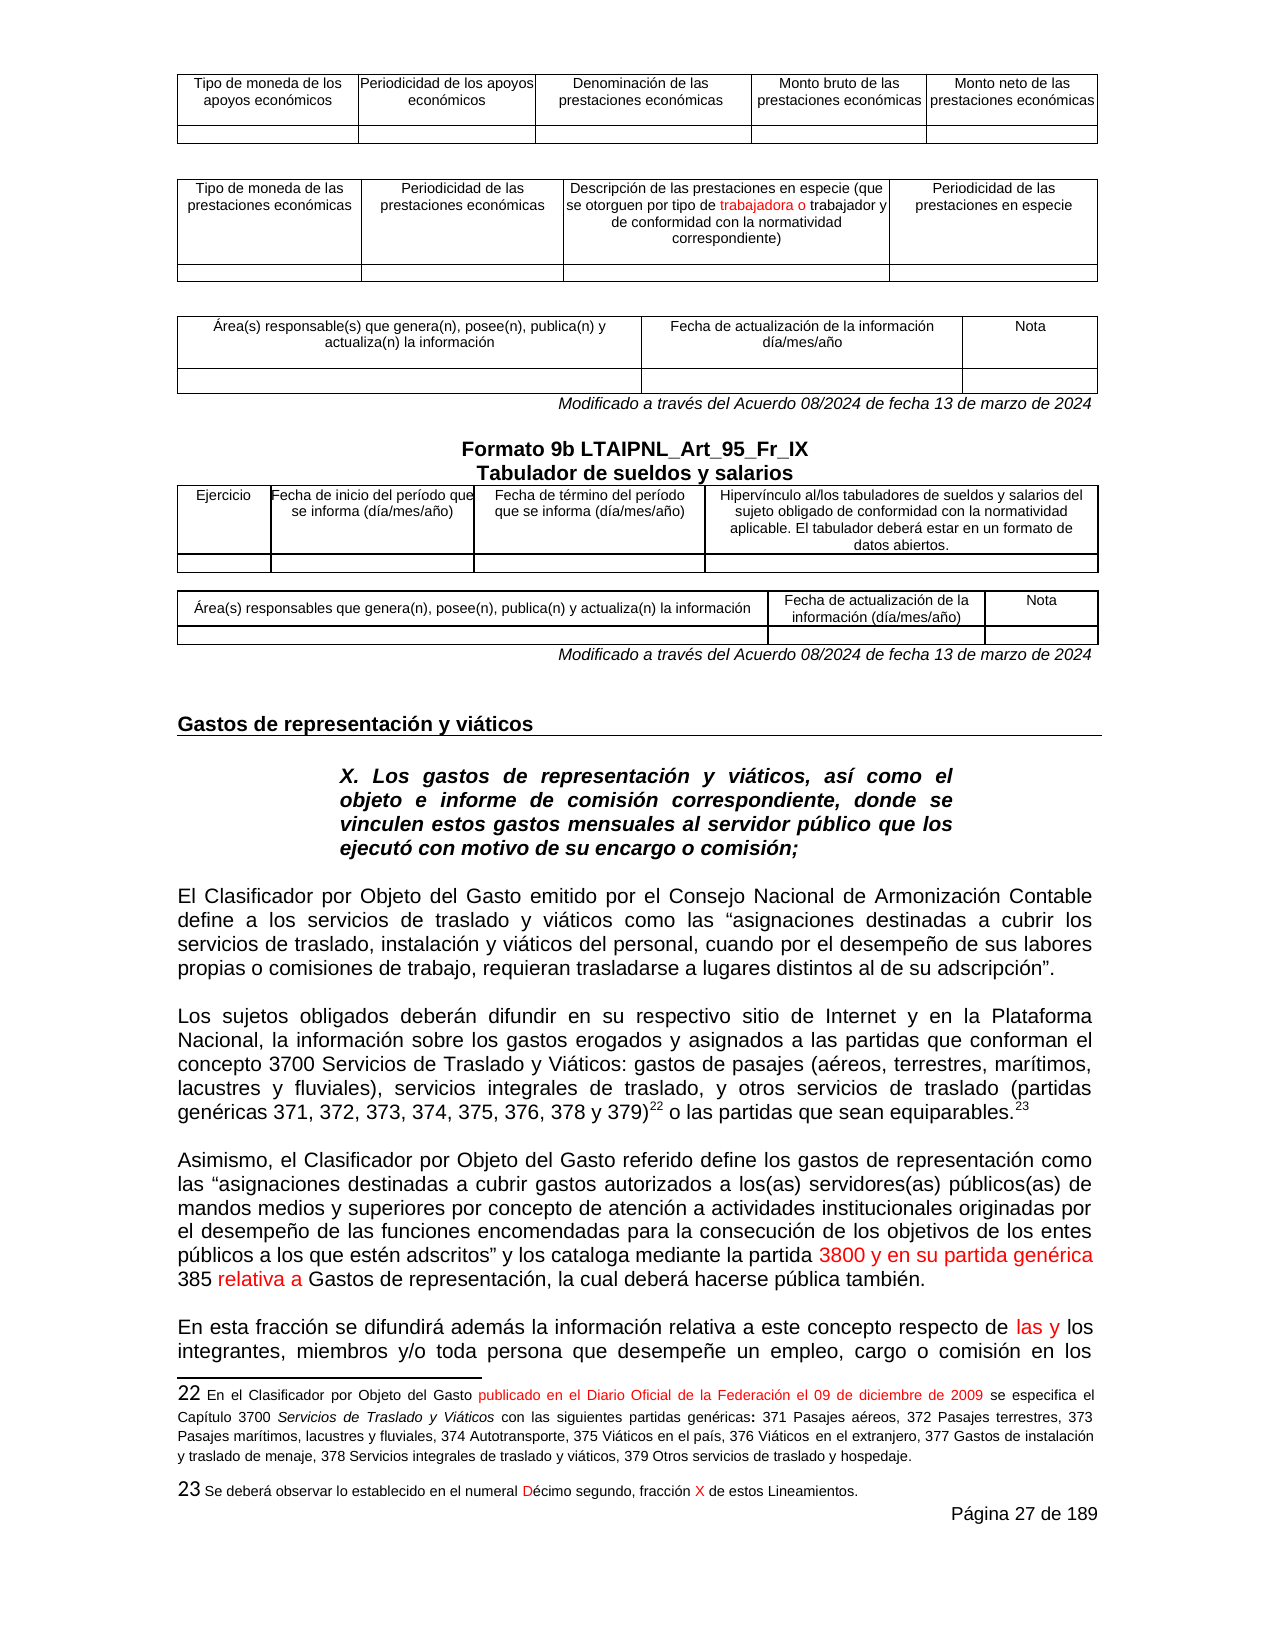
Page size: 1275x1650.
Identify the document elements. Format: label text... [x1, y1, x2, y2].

table_cell [178, 126, 358, 143]
text Asimismo, el Clasificador por Objeto del Gasto referido define los gastos de representación como las “asignaciones destinadas a cubrir gastos autorizados a los(as) servidores(as) públicos(as) de mandos medios y superiores por concepto de atención a actividades institucionales originadas por el desempeño de las funciones encomendadas para la consecución de los objetivos de los entes públicos a los que estén adscritos” y los cataloga mediante la partida 3800 y en su partida genérica 385 relativa a Gastos de representación, la cual deberá hacerse pública también. [177, 1147, 1093, 1291]
table_cell [178, 627, 767, 643]
table_cell [359, 126, 535, 143]
table_header Periodicidad de las prestaciones en especie [890, 180, 1097, 263]
table_header Monto bruto de las prestaciones económicas [752, 75, 926, 125]
text Tabulador de sueldos y salarios [177, 461, 1093, 485]
table_header Nota [963, 317, 1097, 368]
table_header Monto neto de las prestaciones económicas [927, 75, 1097, 125]
table_header Fecha de inicio del período que se informa (día/mes/año) [272, 486, 473, 553]
table_header Tipo de moneda de los apoyos económicos [178, 75, 358, 125]
table_cell [769, 627, 984, 643]
table_header Nota [986, 592, 1097, 625]
table_header Denominación de las prestaciones económicas [536, 75, 751, 125]
table_header Descripción de las prestaciones en especie (que se otorguen por tipo de trabajadora o trabajador y de conformidad con la normatividad correspondiente) [564, 180, 889, 263]
table_cell [890, 265, 1097, 281]
table_header Hipervínculo al/los tabuladores de sueldos y salarios del sujeto obligado de conformidad con la normatividad aplicable. El tabulador deberá estar en un formato de datos abiertos. [706, 486, 1097, 553]
table_header Fecha de actualización de la información (día/mes/año) [769, 592, 984, 625]
table_header Ejercicio [178, 486, 270, 553]
text Los sujetos obligados deberán difundir en su respectivo sitio de Internet y en la Plataforma Nacional, la información sobre los gastos erogados y asignados a las partidas que conforman el concepto 3700 Servicios de Traslado y Viáticos: gastos de pasajes (aéreos, terrestres, marítimos, lacustres y fluviales), servicios integrales de traslado, y otros servicios de traslado (partidas genéricas 371, 372, 373, 374, 375, 376, 378 y 379) o las partidas que sean equiparables. [177, 1004, 1093, 1123]
table_header Tipo de moneda de las prestaciones económicas [178, 180, 361, 263]
table_cell [564, 265, 889, 281]
table_cell [642, 369, 962, 393]
table_cell [178, 369, 641, 393]
table_cell [706, 555, 1097, 572]
text Gastos de representación y viáticos [177, 712, 1098, 735]
list X. Los gastos de representación y viáticos, así como el objeto e informe de comisión correspondiente, donde se vinculen estos gastos mensuales al servidor público que los ejecutó con motivo de su encargo o comisión; [339, 764, 955, 860]
table_header Área(s) responsable(s) que genera(n), posee(n), publica(n) y actualiza(n) la información [178, 317, 641, 368]
table_header Periodicidad de las prestaciones económicas [362, 180, 563, 263]
text Formato 9b LTAIPNL_Art_95_Fr_IX [177, 437, 1093, 461]
table_cell [178, 555, 270, 572]
table_cell [272, 555, 473, 572]
table_cell [927, 126, 1097, 143]
table_cell [963, 369, 1097, 393]
text El Clasificador por Objeto del Gasto emitido por el Consejo Nacional de Armonización Contable define a los servicios de traslado y viáticos como las “asignaciones destinadas a cubrir los servicios de traslado, instalación y viáticos del personal, cuando por el desempeño de sus labores propias o comisiones de trabajo, requieran trasladarse a lugares distintos al de su adscripción”. [177, 884, 1093, 980]
table_header Fecha de actualización de la información día/mes/año [642, 317, 962, 368]
table_cell [475, 555, 704, 572]
text Modificado a través del Acuerdo 08/2024 de fecha 13 de marzo de 2024 [177, 394, 1098, 413]
table_header Fecha de término del período que se informa (día/mes/año) [475, 486, 704, 553]
list Se deberá observar lo establecido en el numeral Décimo segundo, fracción X de estos Lineamientos. [177, 1474, 1094, 1502]
table_cell [178, 265, 361, 281]
list En el Clasificador por Objeto del Gasto publicado en el Diario Oficial de la Federación el 09 de diciembre de 2009 se especifica el Capítulo 3700 Servicios de Traslado y Viáticos con las siguientes partidas genéricas: 371 Pasajes aéreos, 372 Pasajes terrestres, 373 Pasajes marítimos, lacustres y fluviales, 374 Autotransporte, 375 Viáticos en el país, 376 Viáticos en el extranjero, 377 Gastos de instalación y traslado de menaje, 378 Servicios integrales de traslado y viáticos, 379 Otros servicios de traslado y hospedaje. [177, 1378, 1094, 1464]
table_header Periodicidad de los apoyos económicos [359, 75, 535, 125]
text Modificado a través del Acuerdo 08/2024 de fecha 13 de marzo de 2024 [177, 645, 1098, 664]
table_cell [536, 126, 751, 143]
table_cell [362, 265, 563, 281]
table_header Área(s) responsables que genera(n), posee(n), publica(n) y actualiza(n) la información [178, 592, 767, 625]
text En esta fracción se difundirá además la información relativa a este concepto respecto de las y los integrantes, miembros y/o toda persona que desempeñe un empleo, cargo o comisión en los [177, 1315, 1093, 1363]
table_cell [986, 627, 1097, 643]
table_cell [752, 126, 926, 143]
